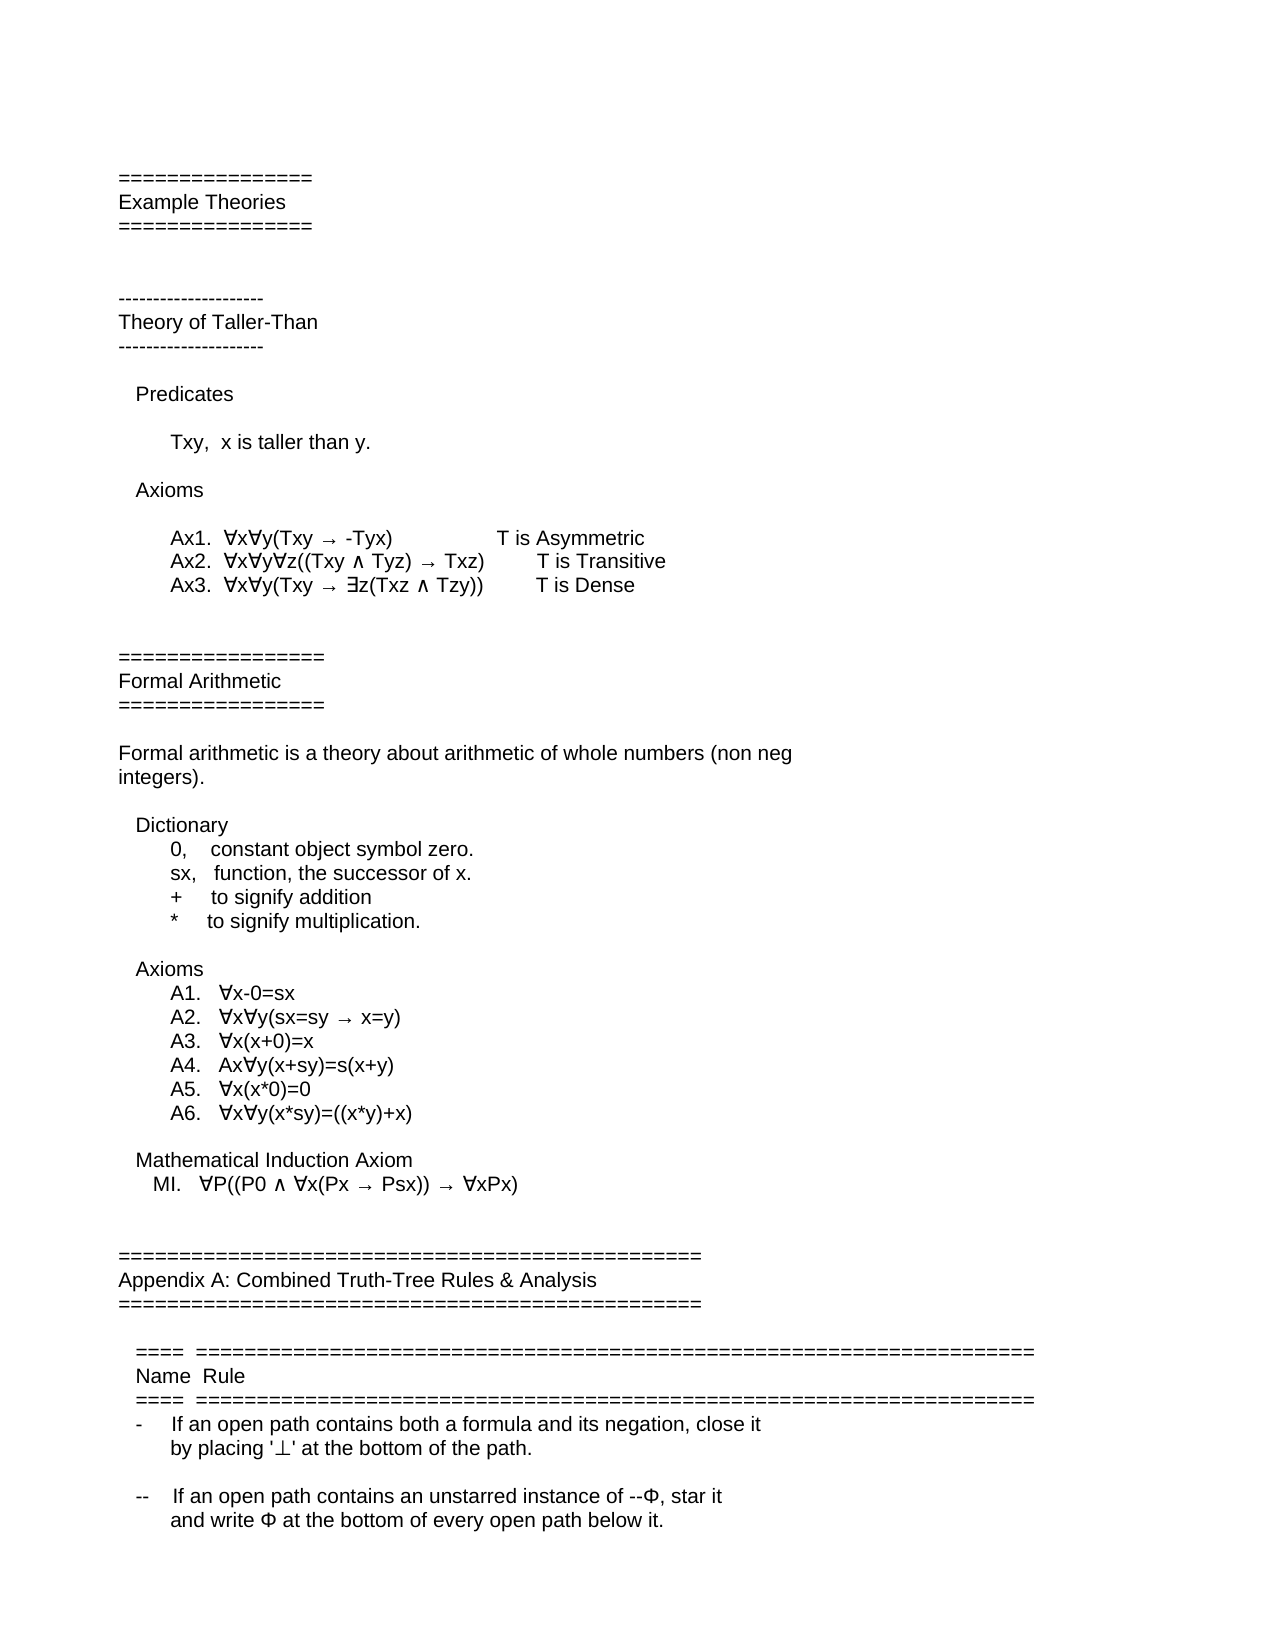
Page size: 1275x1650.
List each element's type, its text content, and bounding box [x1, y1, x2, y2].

text A3. ∀x(x+0)=x [118, 1028, 1157, 1052]
text A2. ∀x∀y(sx=sy → x=y) [118, 1004, 1157, 1028]
text Formal arithmetic is a theory about arithmetic of whole numbers (non neg [118, 741, 1157, 765]
text and write Φ at the bottom of every open path below it. [118, 1508, 1157, 1532]
text ==== ===================================================================== [118, 1388, 1157, 1412]
text Dictionary [118, 813, 1157, 837]
text integers). [118, 765, 1157, 789]
text ================================================ [118, 1244, 1157, 1268]
text * to signify multiplication. [118, 909, 1157, 933]
text ================ [118, 166, 1157, 190]
text MI. ∀P((P0 ∧ ∀x(Px → Psx)) → ∀xPx) [118, 1172, 1157, 1196]
text Appendix A: Combined Truth-Tree Rules & Analysis [118, 1268, 1157, 1292]
text Ax3. ∀x∀y(Txy → ∃z(Txz ∧ Tzy)) T is Dense [118, 573, 1157, 597]
text --------------------- [118, 334, 1157, 358]
text Example Theories [118, 190, 1157, 214]
text + to signify addition [118, 885, 1157, 909]
text ================================================ [118, 1292, 1157, 1316]
text Axioms [118, 477, 1157, 501]
text Ax1. ∀x∀y(Txy → -Tyx) T is Asymmetric [118, 525, 1157, 549]
text A5. ∀x(x*0)=0 [118, 1076, 1157, 1100]
text Axioms [118, 957, 1157, 981]
text by placing '⊥' at the bottom of the path. [118, 1436, 1157, 1460]
text Ax2. ∀x∀y∀z((Txy ∧ Tyz) → Txz) T is Transitive [118, 549, 1157, 573]
text ================ [118, 214, 1157, 238]
text A1. ∀x-0=sx [118, 981, 1157, 1004]
text -- If an open path contains an unstarred instance of --Φ, star it [118, 1484, 1157, 1508]
text Name Rule [118, 1364, 1157, 1388]
text Formal Arithmetic [118, 669, 1157, 693]
text sx, function, the successor of x. [118, 861, 1157, 885]
text Txy, x is taller than y. [118, 429, 1157, 453]
text A4. Ax∀y(x+sy)=s(x+y) [118, 1052, 1157, 1076]
text --------------------- [118, 286, 1157, 310]
text ================= [118, 693, 1157, 717]
text - If an open path contains both a formula and its negation, close it [118, 1412, 1157, 1436]
text Predicates [118, 382, 1157, 406]
text ================= [118, 645, 1157, 669]
text ==== ===================================================================== [118, 1340, 1157, 1364]
text Theory of Taller-Than [118, 310, 1157, 334]
text Mathematical Induction Axiom [118, 1148, 1157, 1172]
text 0, constant object symbol zero. [118, 837, 1157, 861]
text A6. ∀x∀y(x*sy)=((x*y)+x) [118, 1100, 1157, 1124]
